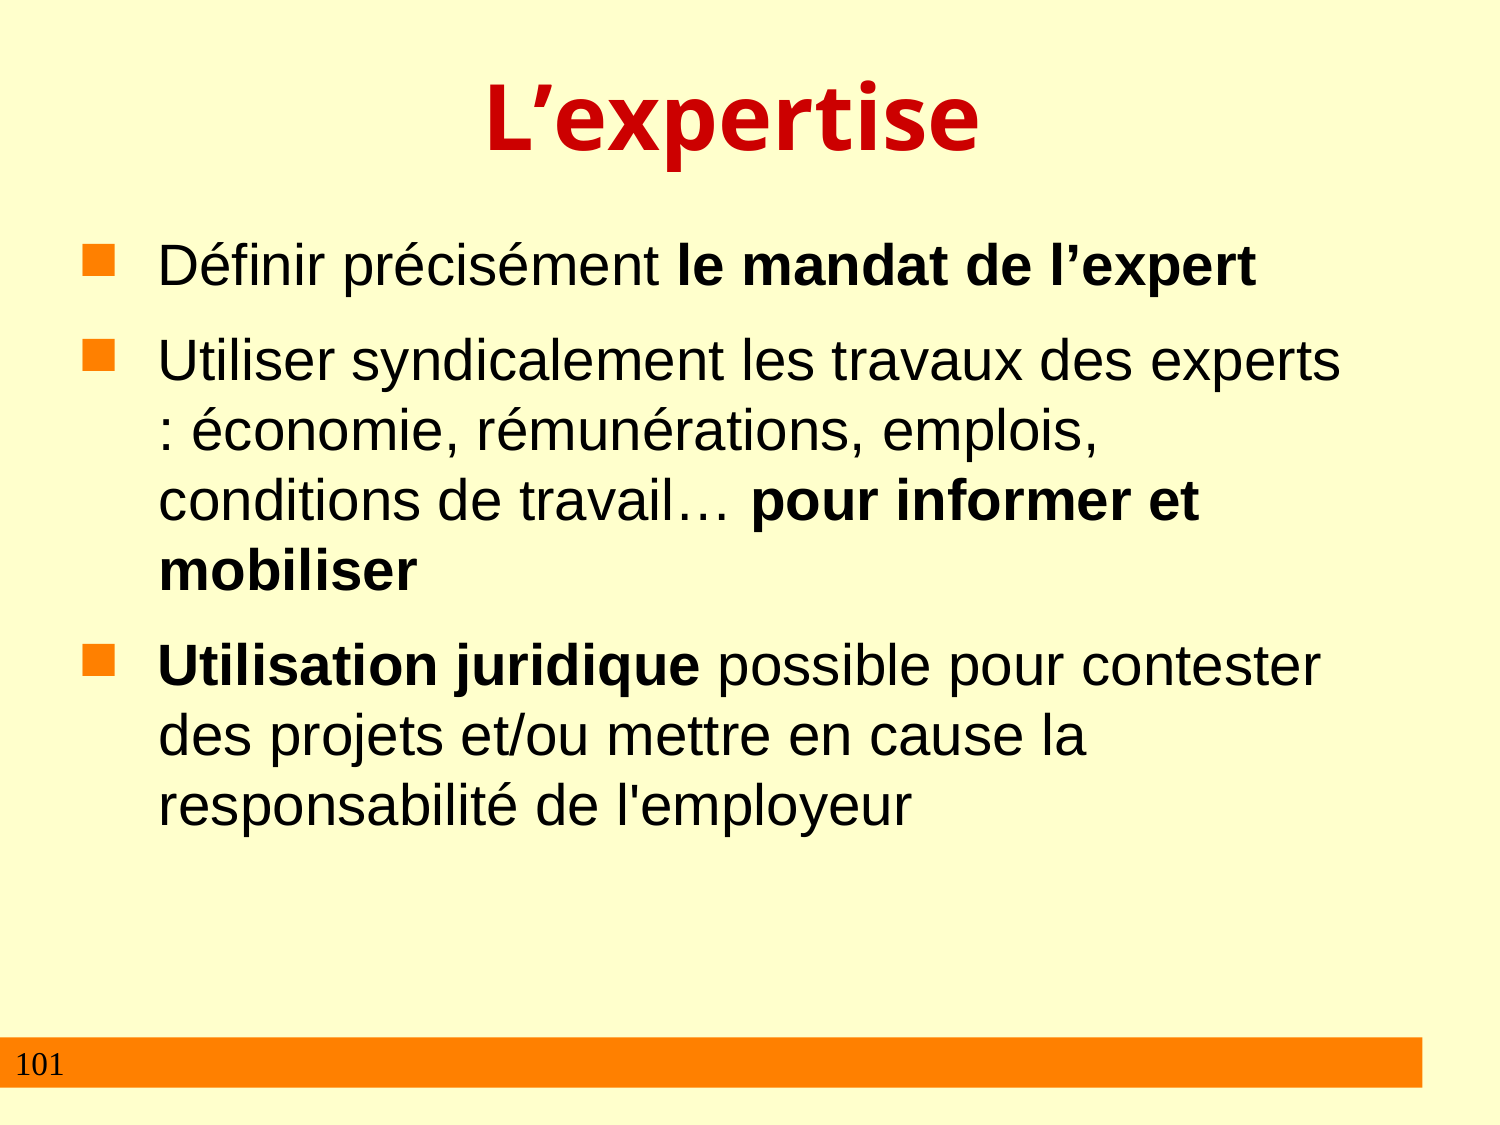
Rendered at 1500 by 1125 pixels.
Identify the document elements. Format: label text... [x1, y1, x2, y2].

text_box [0, 1037, 1423, 1088]
text_box Définir précisément le mandat de l’expert Utiliser syndicalement les travaux des experts : économie, rémunérations, emplois, conditions de travail… pour informer et mobiliser Utilisation juridique possible pour contester des projets et/ou mettre en cause la responsabilité de l'employeur [67, 219, 1367, 940]
title L’expertise [58, 60, 1407, 186]
